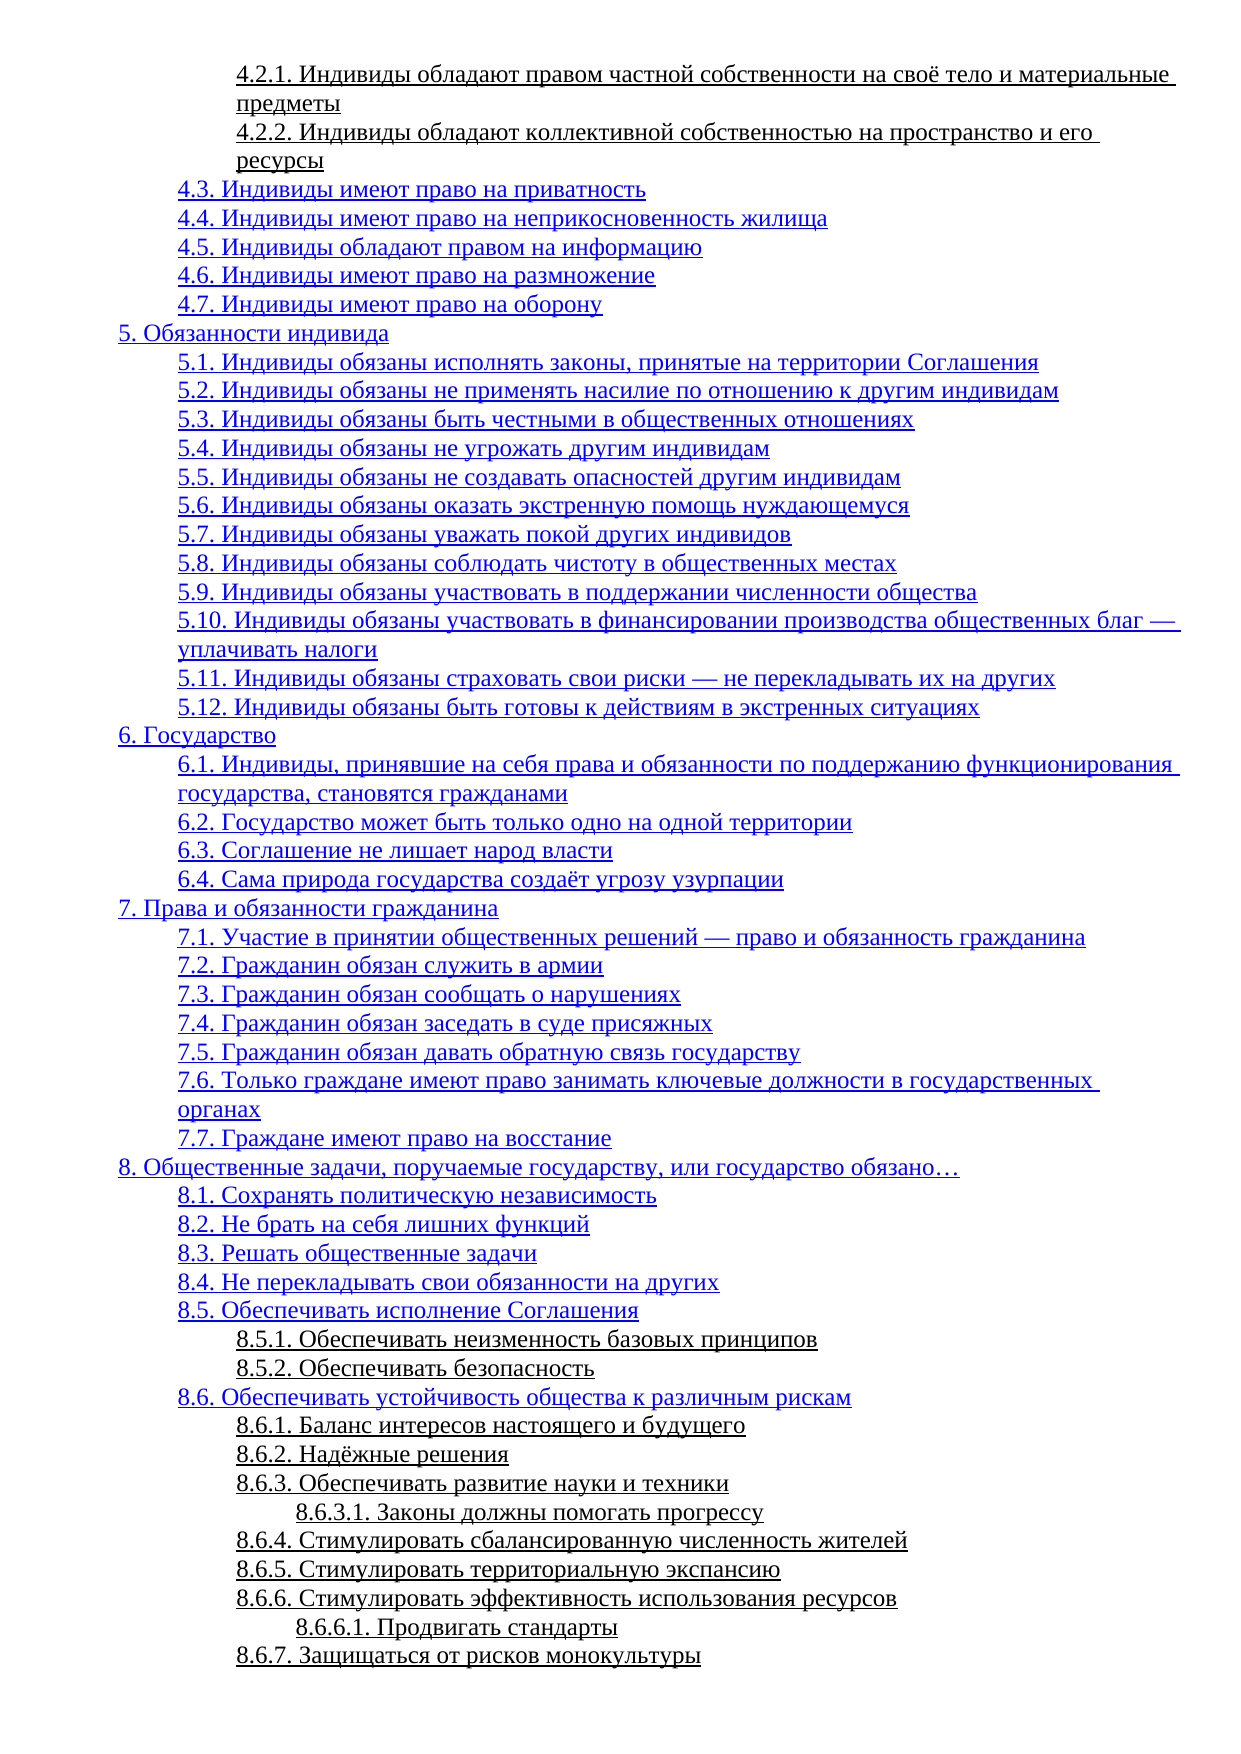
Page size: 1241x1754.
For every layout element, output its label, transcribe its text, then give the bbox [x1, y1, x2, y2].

subtitle 4.3. Индивиды имеют право на приватность [177, 174, 1181, 203]
subtitle 8.3. Решать общественные задачи [177, 1238, 1181, 1267]
subtitle 8. Общественные задачи, поручаемые государству, или государство обязано… [118, 1152, 1181, 1180]
subtitle 5.3. Индивиды обязаны быть честными в общественных отношениях [177, 404, 1181, 433]
subtitle 4.7. Индивиды имеют право на оборону [177, 289, 1181, 318]
subtitle 8.6.7. Защищаться от рисков монокультуры [236, 1640, 1181, 1669]
subtitle 6. Государство [118, 720, 1181, 749]
subtitle 8.5. Обеспечивать исполнение Соглашения [177, 1295, 1181, 1324]
subtitle 7.4. Гражданин обязан заседать в суде присяжных [177, 1008, 1181, 1037]
subtitle 4.6. Индивиды имеют право на размножение [177, 260, 1181, 289]
subtitle 8.6.3. Обеспечивать развитие науки и техники [236, 1468, 1181, 1497]
subtitle 5.10. Индивиды обязаны участвовать в финансировании производства общественных благ — [177, 605, 1181, 630]
subtitle 5.11. Индивиды обязаны страховать свои риски — не перекладывать их на других [177, 663, 1181, 692]
subtitle 8.5.1. Обеспечивать неизменность базовых принципов [236, 1324, 1181, 1353]
subtitle 4.2.1. Индивиды обладают правом частной собственности на своё тело и материальные предметы [236, 59, 1181, 117]
subtitle 8.4. Не перекладывать свои обязанности на других [177, 1267, 1181, 1295]
subtitle 8.6.1. Баланс интересов настоящего и будущего [236, 1410, 1181, 1439]
subtitle 8.1. Сохранять политическую независимость [177, 1180, 1181, 1209]
subtitle 5.2. Индивиды обязаны не применять насилие по отношению к другим индивидам [177, 375, 1181, 404]
subtitle 7.7. Граждане имеют право на восстание [177, 1123, 1181, 1152]
subtitle 4.4. Индивиды имеют право на неприкосновенность жилища [177, 203, 1181, 232]
subtitle 5.8. Индивиды обязаны соблюдать чистоту в общественных местах [177, 548, 1181, 577]
subtitle 5.5. Индивиды обязаны не создавать опасностей другим индивидам [177, 462, 1181, 490]
subtitle 6.3. Соглашение не лишает народ власти [177, 835, 1181, 864]
subtitle 4.2.2. Индивиды обладают коллективной собственностью на пространство и его ресурсы [236, 117, 1181, 174]
subtitle 5.4. Индивиды обязаны не угрожать другим индивидам [177, 433, 1181, 462]
subtitle 7.6. Только граждане имеют право занимать ключевые должности в государственных органах [177, 1065, 1181, 1123]
subtitle 8.6.6. Стимулировать эффективность использования ресурсов [236, 1583, 1181, 1612]
subtitle 8.6.2. Надёжные решения [236, 1439, 1181, 1468]
subtitle 6.2. Государство может быть только одно на одной территории [177, 807, 1181, 835]
subtitle 7.1. Участие в принятии общественных решений — право и обязанность гражданина [177, 922, 1181, 950]
subtitle 8.6.6.1. Продвигать стандарты [295, 1612, 1181, 1640]
subtitle 5.6. Индивиды обязаны оказать экстренную помощь нуждающемуся [177, 490, 1181, 519]
subtitle 4.5. Индивиды обладают правом на информацию [177, 232, 1181, 260]
subtitle 8.6. Обеспечивать устойчивость общества к различным рискам [177, 1382, 1181, 1410]
subtitle 6.1. Индивиды, принявшие на себя права и обязанности по поддержанию функционирования государства, становятся гражданами [177, 749, 1181, 807]
subtitle 7.2. Гражданин обязан служить в армии [177, 950, 1181, 979]
subtitle 7.3. Гражданин обязан сообщать о нарушениях [177, 979, 1181, 1008]
subtitle 8.6.3.1. Законы должны помогать прогрессу [295, 1497, 1181, 1525]
subtitle 5.1. Индивиды обязаны исполнять законы, принятые на территории Соглашения [177, 347, 1181, 375]
subtitle 5. Обязанности индивида [118, 318, 1181, 347]
subtitle 6.4. Сама природа государства создаёт угрозу узурпации [177, 864, 1181, 893]
subtitle 8.6.5. Стимулировать территориальную экспансию [236, 1554, 1181, 1583]
subtitle 7.5. Гражданин обязан давать обратную связь государству [177, 1037, 1181, 1065]
subtitle 8.5.2. Обеспечивать безопасность [236, 1353, 1181, 1382]
subtitle 5.12. Индивиды обязаны быть готовы к действиям в экстренных ситуациях [177, 692, 1181, 720]
subtitle 5.9. Индивиды обязаны участвовать в поддержании численности общества [177, 577, 1181, 605]
subtitle 8.6.4. Стимулировать сбалансированную численность жителей [236, 1525, 1181, 1554]
subtitle 7. Права и обязанности гражданина [118, 893, 1181, 922]
subtitle 5.7. Индивиды обязаны уважать покой других индивидов [177, 519, 1181, 548]
subtitle 8.2. Не брать на себя лишних функций [177, 1209, 1181, 1238]
subtitle уплачивать налоги [177, 632, 1181, 663]
